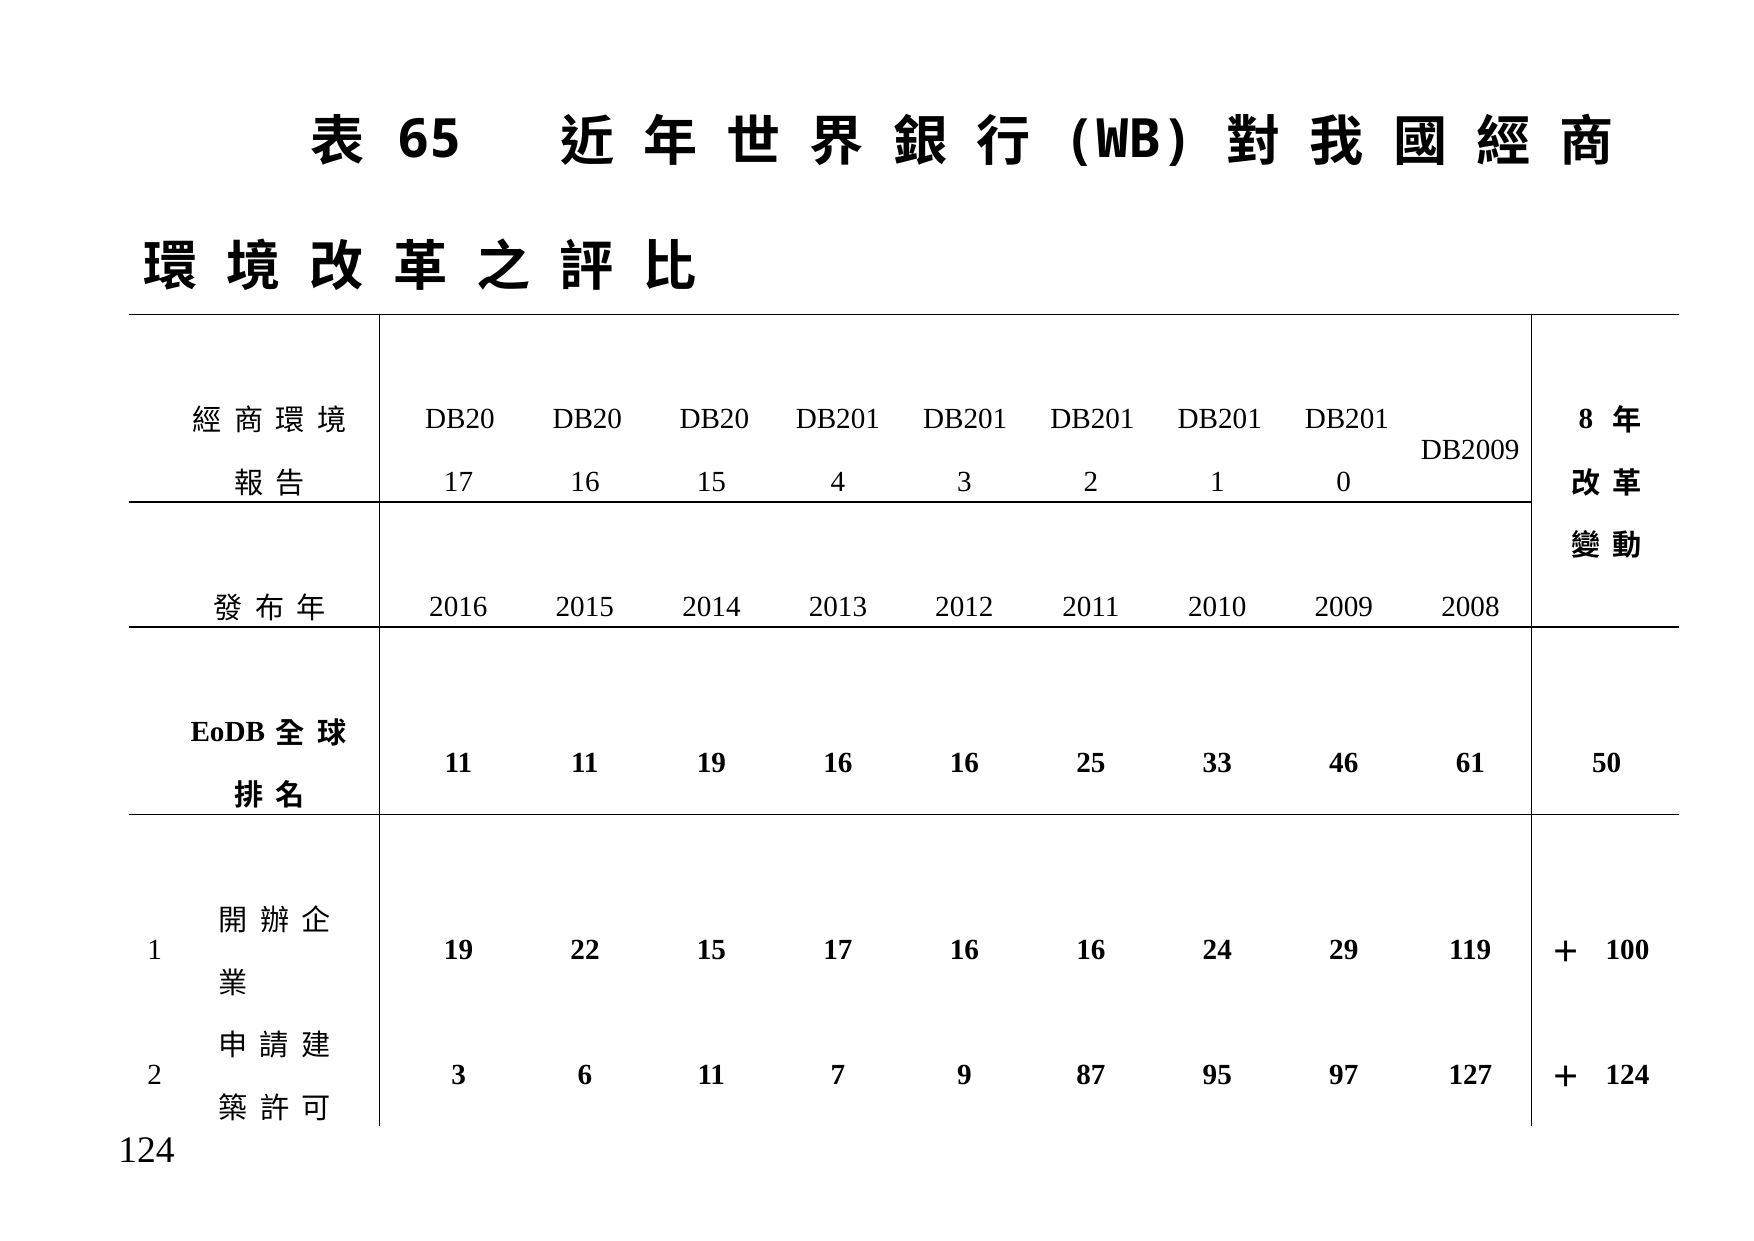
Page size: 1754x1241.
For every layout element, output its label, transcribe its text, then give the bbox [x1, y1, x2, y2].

table_cell ＋100 [1532, 815, 1679, 1001]
table_cell 22 [508, 815, 635, 1001]
table_cell 16 [764, 628, 891, 814]
table_cell 發布年 [129, 503, 379, 626]
table_cell 24 [1147, 815, 1275, 1001]
table_cell 11 [635, 1001, 763, 1126]
table_cell 46 [1275, 628, 1403, 814]
table_cell 1 [129, 815, 180, 1001]
table_header DB2013 [891, 315, 1019, 501]
table_header 經商環境報告 [129, 315, 379, 501]
table_header 8年 改革變動 [1532, 315, 1679, 626]
table_cell 97 [1275, 1001, 1403, 1126]
table_header DB2014 [764, 315, 891, 501]
table_header DB2012 [1019, 315, 1147, 501]
table_cell 2014 [635, 503, 763, 626]
table_cell 2012 [891, 503, 1019, 626]
table_cell 開辦企業 [180, 815, 379, 1001]
table_cell 申請建築許可 [180, 1001, 379, 1126]
table_cell 2013 [764, 503, 891, 626]
table_cell 2010 [1147, 503, 1275, 626]
table_cell 29 [1275, 815, 1403, 1001]
table_cell 9 [891, 1001, 1019, 1126]
table_header DB2017 [380, 315, 507, 501]
table_cell 127 [1403, 1001, 1531, 1126]
table_header DB2010 [1275, 315, 1403, 501]
table_cell 87 [1019, 1001, 1147, 1126]
table_cell 19 [635, 628, 763, 814]
table_cell 25 [1019, 628, 1147, 814]
table_cell 11 [508, 628, 635, 814]
table_header DB2015 [635, 315, 763, 501]
table_cell 119 [1403, 815, 1531, 1001]
table_cell 16 [1019, 815, 1147, 1001]
table_cell 2 [129, 1001, 180, 1126]
table_header DB2016 [508, 315, 635, 501]
table_cell 7 [764, 1001, 891, 1126]
table_cell 2015 [508, 503, 635, 626]
table_cell 33 [1147, 628, 1275, 814]
table_cell 95 [1147, 1001, 1275, 1126]
table_cell 2016 [380, 503, 507, 626]
table_cell 6 [508, 1001, 635, 1126]
table_cell 15 [635, 815, 763, 1001]
table_cell 3 [380, 1001, 507, 1126]
table_header DB2009 [1403, 315, 1531, 501]
table_cell 50 [1532, 628, 1679, 814]
table_header DB2011 [1147, 315, 1275, 501]
table_cell 17 [764, 815, 891, 1001]
table_cell ＋124 [1532, 1001, 1679, 1126]
table_cell 11 [380, 628, 507, 814]
table_cell 16 [891, 815, 1019, 1001]
table_cell 2009 [1275, 503, 1403, 626]
table_cell 19 [380, 815, 507, 1001]
subtitle 表65 近年世界銀行(WB)對我國經商環境改革之評比 [128, 64, 1628, 314]
table_cell 2008 [1403, 503, 1531, 626]
table_cell 61 [1403, 628, 1531, 814]
table_cell 2011 [1019, 503, 1147, 626]
table_cell 16 [891, 628, 1019, 814]
table_cell EoDB全球排名 [129, 628, 379, 814]
